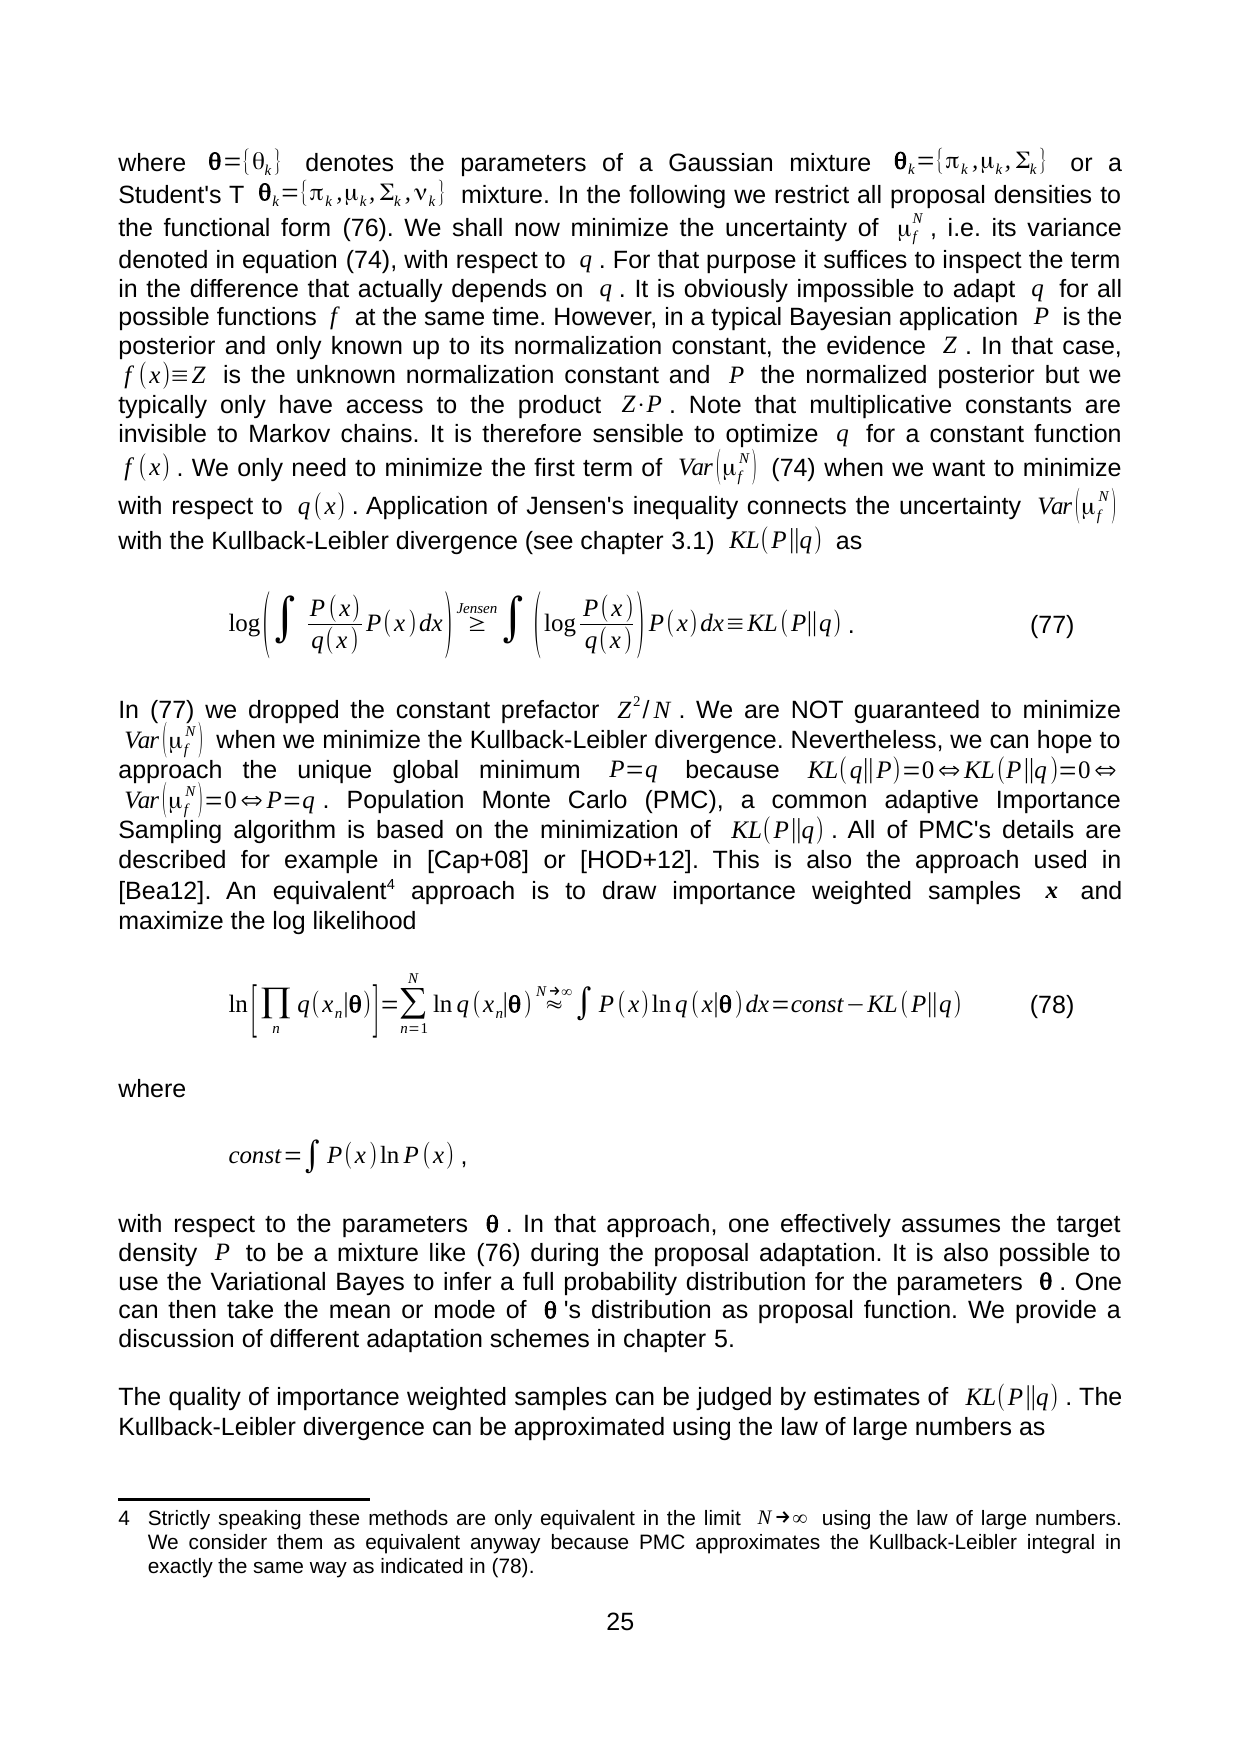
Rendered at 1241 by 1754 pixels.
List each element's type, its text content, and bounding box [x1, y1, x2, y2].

table_header [216, 964, 1024, 1045]
table_header (78) [1024, 964, 1123, 1045]
text Strictly speaking these methods are only equivalent in the limit using the law of large numbers. We consider them as equivalent anyway because PMC approximates the Kullback-Leibler integral in exactly the same way as indicated in (78). [118, 1506, 1122, 1578]
table_header [118, 1131, 216, 1180]
text where [118, 1074, 1122, 1102]
table_header . [217, 584, 1024, 666]
text The quality of importance weighted samples can be judged by estimates of . The Kullback-Leibler divergence can be approximated using the law of large numbers as [118, 1382, 1122, 1440]
table_header , [216, 1131, 1024, 1180]
table_header [1024, 1131, 1123, 1180]
table_header [118, 584, 217, 666]
text where denotes the parameters of a Gaussian mixture or a Student's T mixture. In the following we restrict all proposal densities to the functional form (76). We shall now minimize the uncertainty of , i.e. its variance denoted in equation (74), with respect to . For that purpose it suffices to inspect the term in the difference that actually depends on . It is obviously impossible to adapt for all possible functions at the same time. However, in a typical Bayesian application is the posterior and only known up to its normalization constant, the evidence . In that case, is the unknown normalization constant and the normalized posterior but we typically only have access to the product . Note that multiplicative constants are invisible to Markov chains. It is therefore sensible to optimize for a constant function . We only need to minimize the first term of (74) when we want to minimize with respect to . Application of Jensen's inequality connects the uncertainty with the Kullback-Leibler divergence (see chapter 3.1) as [118, 147, 1122, 555]
table_header [118, 964, 216, 1045]
text with respect to the parameters . In that approach, one effectively assumes the target density to be a mixture like (76) during the proposal adaptation. It is also possible to use the Variational Bayes to infer a full probability distribution for the parameters . One can then take the mean or mode of 's distribution as proposal function. We provide a discussion of different adaptation schemes in chapter 5. [118, 1209, 1122, 1353]
table_header (77) [1024, 584, 1123, 666]
text In (77) we dropped the constant prefactor . We are NOT guaranteed to minimize when we minimize the Kullback-Leibler divergence. Nevertheless, we can hope to approach the unique global minimum because . Population Monte Carlo (PMC), a common adaptive Importance Sampling algorithm is based on the minimization of . All of PMC's details are described for example in [Cap+08] or [HOD+12]. This is also the approach used in [Bea12]. An equivalent approach is to draw importance weighted samples and maximize the log likelihood [118, 694, 1122, 935]
